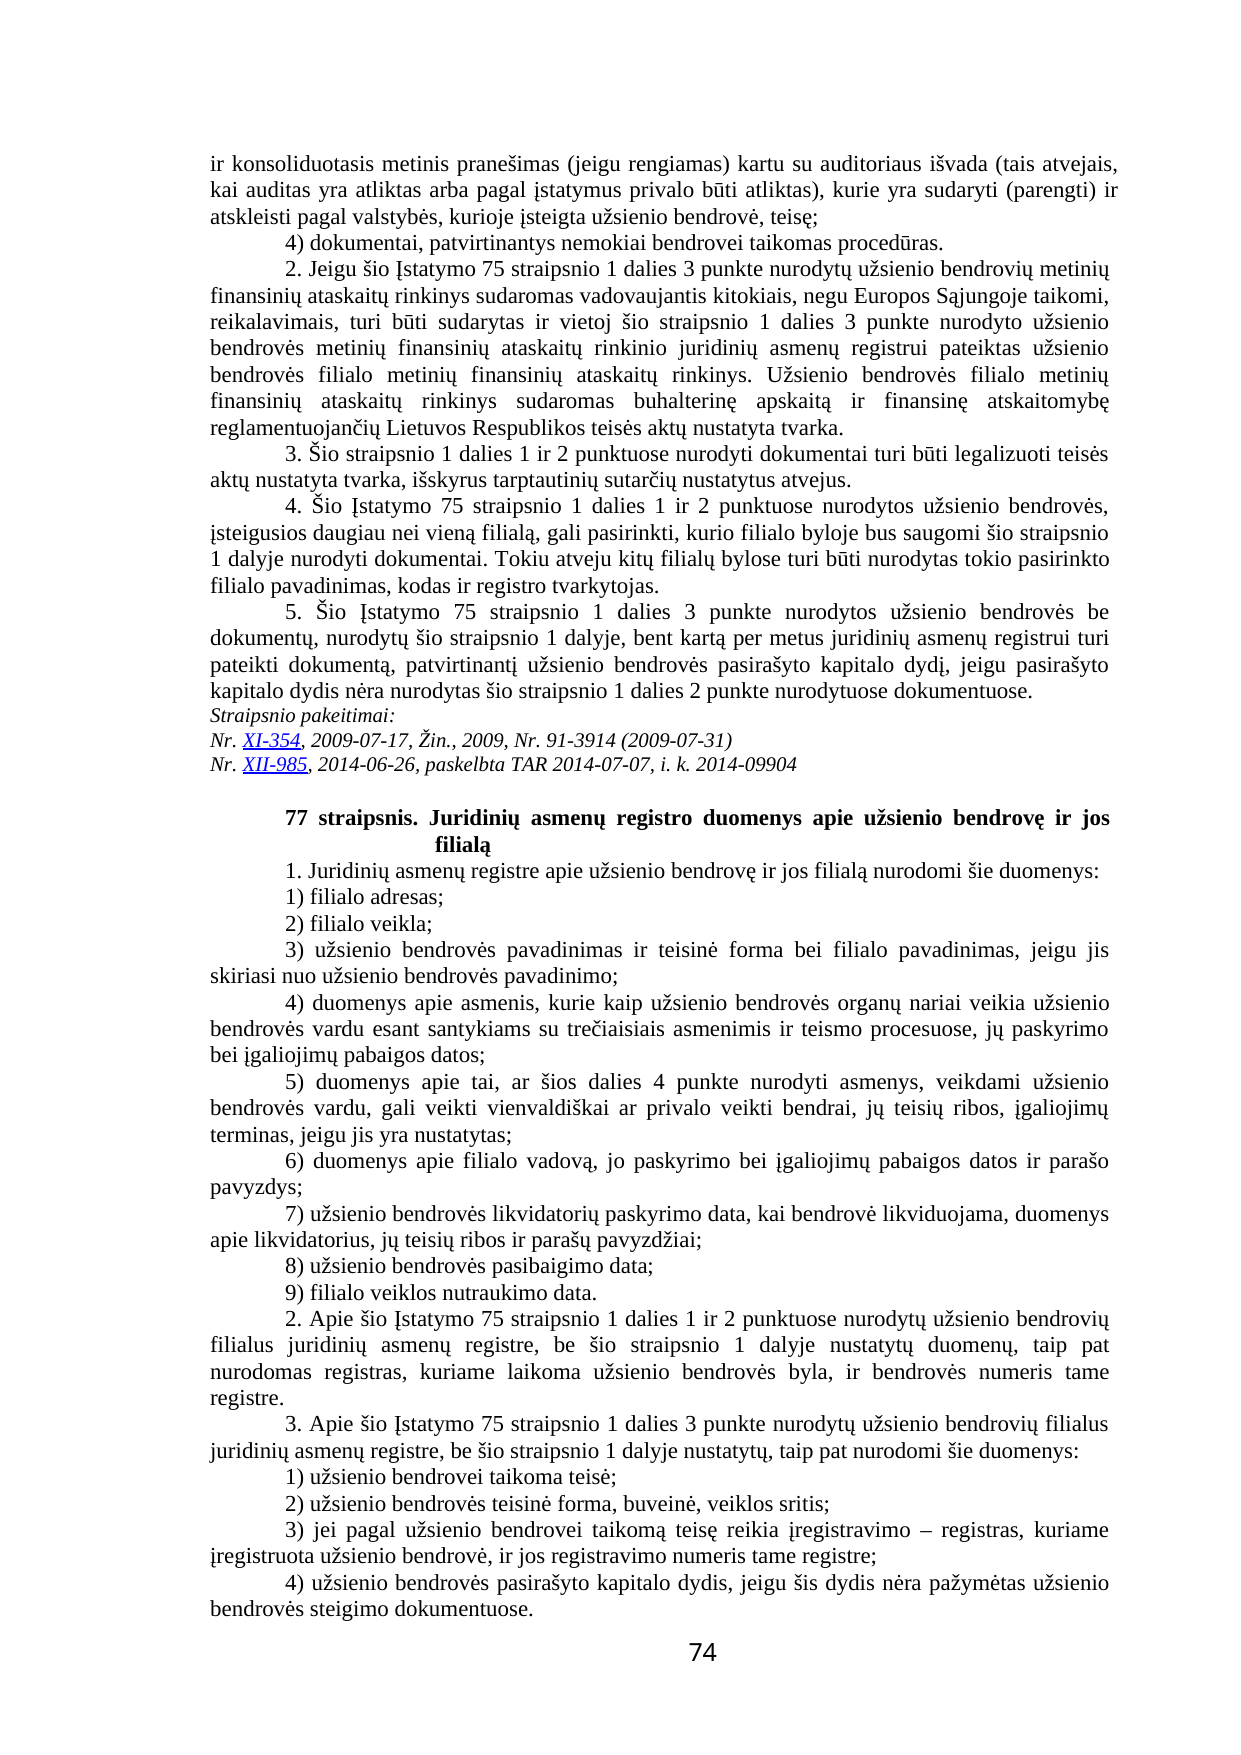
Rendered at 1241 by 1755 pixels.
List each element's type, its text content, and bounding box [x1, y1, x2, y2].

text 2. Apie šio Įstatymo 75 straipsnio 1 dalies 1 ir 2 punktuose nurodytų užsienio bendrovių filialus juridinių asmenų registre, be šio straipsnio 1 dalyje nustatytų duomenų, taip pat nurodomas registras, kuriame laikoma užsienio bendrovės byla, ir bendrovės numeris tame registre. [210, 1305, 1111, 1411]
text Nr. XII-985, 2014-06-26, paskelbta TAR 2014-07-07, i. k. 2014-09904 [210, 752, 1120, 776]
text 1) užsienio bendrovei taikoma teisė; [210, 1463, 1111, 1489]
text 2) filialo veikla; [210, 910, 1111, 936]
text 3. Apie šio Įstatymo 75 straipsnio 1 dalies 3 punkte nurodytų užsienio bendrovių filialus juridinių asmenų registre, be šio straipsnio 1 dalyje nustatytų, taip pat nurodomi šie duomenys: [210, 1411, 1111, 1463]
text ir konsoliduotasis metinis pranešimas (jeigu rengiamas) kartu su auditoriaus išvada (tais atvejais, kai auditas yra atliktas arba pagal įstatymus privalo būti atliktas), kurie yra sudaryti (parengti) ir atskleisti pagal valstybės, kurioje įsteigta užsienio bendrovė, teisę; [210, 150, 1120, 229]
text 4) duomenys apie asmenis, kurie kaip užsienio bendrovės organų nariai veikia užsienio bendrovės vardu esant santykiams su trečiaisiais asmenimis ir teismo procesuose, jų paskyrimo bei įgaliojimų pabaigos datos; [210, 989, 1111, 1068]
text 3) jei pagal užsienio bendrovei taikomą teisę reikia įregistravimo – registras, kuriame įregistruota užsienio bendrovė, ir jos registravimo numeris tame registre; [210, 1516, 1111, 1569]
text 9) filialo veiklos nutraukimo data. [210, 1279, 1111, 1305]
text Straipsnio pakeitimai: [210, 703, 1111, 727]
text 77 straipsnis. Juridinių asmenų registro duomenys apie užsienio bendrovę ir jos filialą [285, 804, 1111, 857]
text 5) duomenys apie tai, ar šios dalies 4 punkte nurodyti asmenys, veikdami užsienio bendrovės vardu, gali veikti vienvaldiškai ar privalo veikti bendrai, jų teisių ribos, įgaliojimų terminas, jeigu jis yra nustatytas; [210, 1068, 1111, 1147]
text 3. Šio straipsnio 1 dalies 1 ir 2 punktuose nurodyti dokumentai turi būti legalizuoti teisės aktų nustatyta tvarka, išskyrus tarptautinių sutarčių nustatytus atvejus. [210, 440, 1111, 493]
text 1) filialo adresas; [210, 883, 1111, 910]
text 3) užsienio bendrovės pavadinimas ir teisinė forma bei filialo pavadinimas, jeigu jis skiriasi nuo užsienio bendrovės pavadinimo; [210, 936, 1111, 989]
text 4) dokumentai, patvirtinantys nemokiai bendrovei taikomas procedūras. [210, 229, 1111, 255]
text 2. Jeigu šio Įstatymo 75 straipsnio 1 dalies 3 punkte nurodytų užsienio bendrovių metinių finansinių ataskaitų rinkinys sudaromas vadovaujantis kitokiais, negu Europos Sąjungoje taikomi, reikalavimais, turi būti sudarytas ir vietoj šio straipsnio 1 dalies 3 punkte nurodyto užsienio bendrovės metinių finansinių ataskaitų rinkinio juridinių asmenų registrui pateiktas užsienio bendrovės filialo metinių finansinių ataskaitų rinkinys. Užsienio bendrovės filialo metinių finansinių ataskaitų rinkinys sudaromas buhalterinę apskaitą ir finansinę atskaitomybę reglamentuojančių Lietuvos Respublikos teisės aktų nustatyta tvarka. [210, 255, 1111, 440]
text 2) užsienio bendrovės teisinė forma, buveinė, veiklos sritis; [210, 1489, 1111, 1516]
text 5. Šio Įstatymo 75 straipsnio 1 dalies 3 punkte nurodytos užsienio bendrovės be dokumentų, nurodytų šio straipsnio 1 dalyje, bent kartą per metus juridinių asmenų registrui turi pateikti dokumentą, patvirtinantį užsienio bendrovės pasirašyto kapitalo dydį, jeigu pasirašyto kapitalo dydis nėra nurodytas šio straipsnio 1 dalies 2 punkte nurodytuose dokumentuose. [210, 598, 1111, 703]
text 4) užsienio bendrovės pasirašyto kapitalo dydis, jeigu šis dydis nėra pažymėtas užsienio bendrovės steigimo dokumentuose. [210, 1569, 1111, 1621]
text 6) duomenys apie filialo vadovą, jo paskyrimo bei įgaliojimų pabaigos datos ir parašo pavyzdys; [210, 1147, 1111, 1200]
text Nr. XI-354, 2009-07-17, Žin., 2009, Nr. 91-3914 (2009-07-31) [210, 727, 1120, 752]
text 7) užsienio bendrovės likvidatorių paskyrimo data, kai bendrovė likviduojama, duomenys apie likvidatorius, jų teisių ribos ir parašų pavyzdžiai; [210, 1200, 1111, 1252]
text 1. Juridinių asmenų registre apie užsienio bendrovę ir jos filialą nurodomi šie duomenys: [210, 857, 1111, 883]
text 4. Šio Įstatymo 75 straipsnio 1 dalies 1 ir 2 punktuose nurodytos užsienio bendrovės, įsteigusios daugiau nei vieną filialą, gali pasirinkti, kurio filialo byloje bus saugomi šio straipsnio 1 dalyje nurodyti dokumentai. Tokiu atveju kitų filialų bylose turi būti nurodytas tokio pasirinkto filialo pavadinimas, kodas ir registro tvarkytojas. [210, 493, 1111, 598]
text 8) užsienio bendrovės pasibaigimo data; [210, 1252, 1111, 1279]
